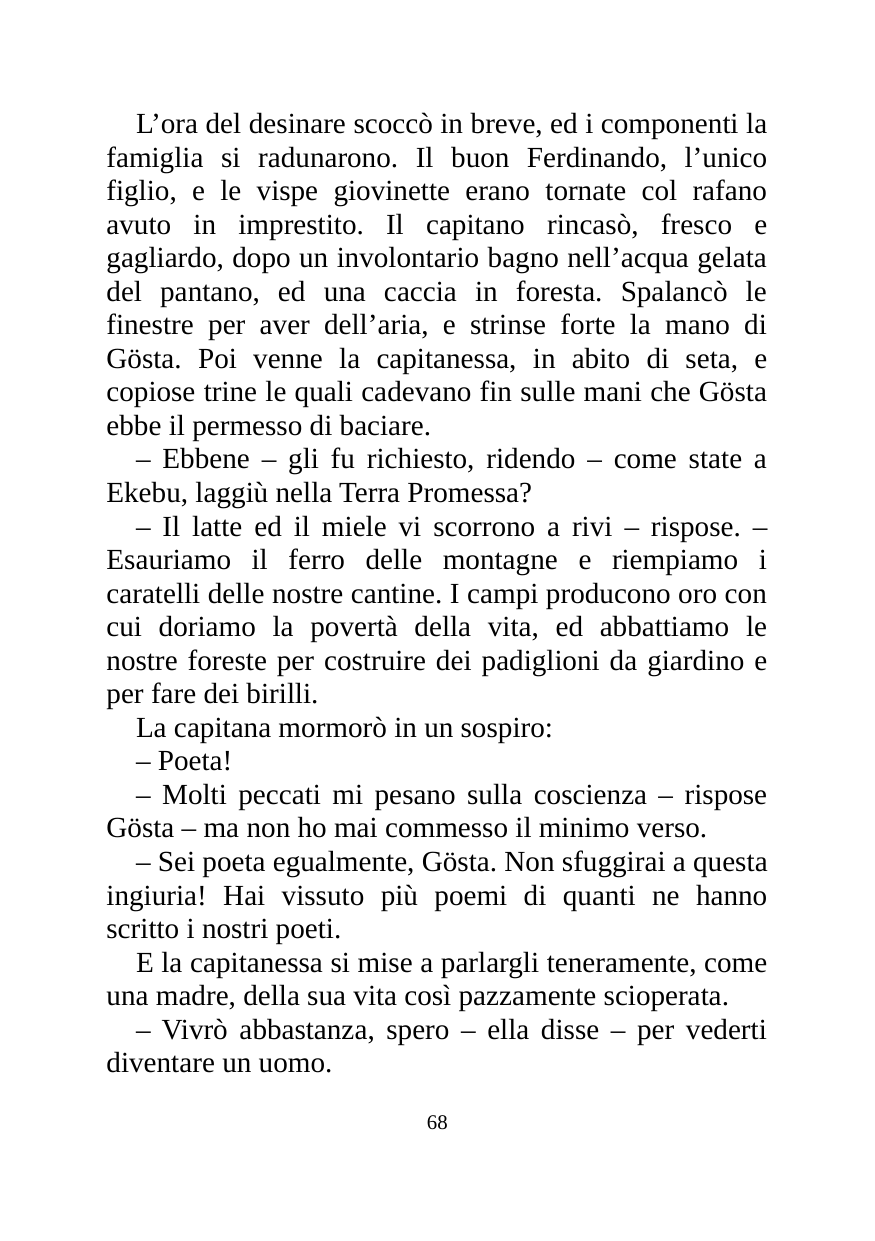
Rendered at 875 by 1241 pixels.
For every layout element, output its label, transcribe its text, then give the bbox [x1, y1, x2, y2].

text – Ebbene – gli fu richiesto, ridendo – come state a Ekebu, laggiù nella Terra Promessa? [106, 442, 768, 509]
text – Vivrò abbastanza, spero – ella disse – per vederti diventare un uomo. [106, 1012, 768, 1079]
text L’ora del desinare scoccò in breve, ed i componenti la famiglia si radunarono. Il buon Ferdinando, l’unico figlio, e le vispe giovinette erano tornate col rafano avuto in imprestito. Il capitano rincasò, fresco e gagliardo, dopo un involontario bagno nell’acqua gelata del pantano, ed una caccia in foresta. Spalancò le finestre per aver dell’aria, e strinse forte la mano di Gösta. Poi venne la capitanessa, in abito di seta, e copiose trine le quali cadevano fin sulle mani che Gösta ebbe il permesso di baciare. [106, 106, 768, 442]
text La capitana mormorò in un sospiro: [106, 710, 768, 743]
text – Sei poeta egualmente, Gösta. Non sfuggirai a questa ingiuria! Hai vissuto più poemi di quanti ne hanno scritto i nostri poeti. [106, 844, 768, 945]
text E la capitanessa si mise a parlargli teneramente, come una madre, della sua vita così pazzamente scioperata. [106, 945, 768, 1012]
text – Poeta! [106, 743, 768, 777]
text – Molti peccati mi pesano sulla coscienza – rispose Gösta – ma non ho mai commesso il minimo verso. [106, 777, 768, 844]
text – Il latte ed il miele vi scorrono a rivi – rispose. – Esauriamo il ferro delle montagne e riempiamo i caratelli delle nostre cantine. I campi producono oro con cui doriamo la povertà della vita, ed abbattiamo le nostre foreste per costruire dei padiglioni da giardino e per fare dei birilli. [106, 509, 768, 710]
